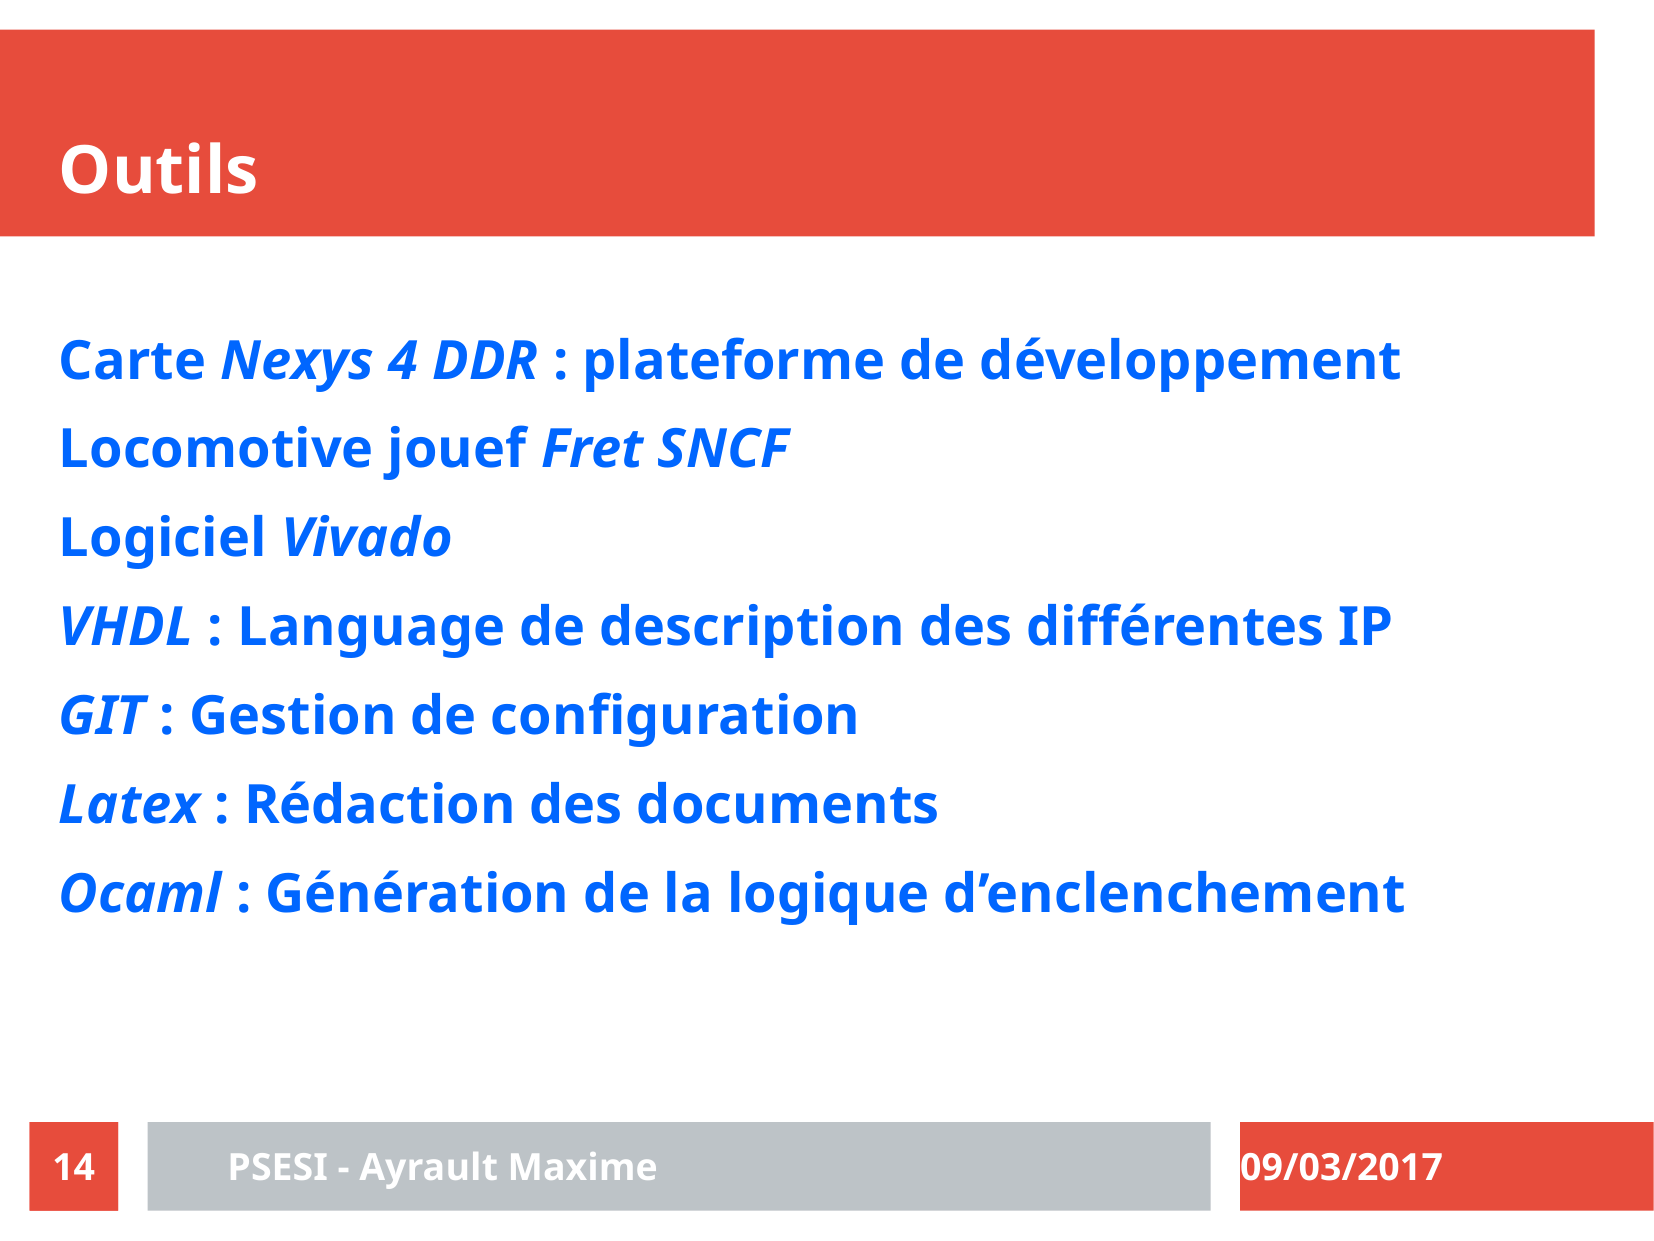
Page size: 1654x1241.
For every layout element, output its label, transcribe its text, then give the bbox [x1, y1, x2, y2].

text_box 09/03/2017 [1240, 1122, 1625, 1211]
list Carte Nexys 4 DDR : plateforme de développement Locomotive jouef Fret SNCF Logiciel Vivado VHDL : Language de description des différentes IP GIT : Gestion de configuration Latex : Rédaction des documents Ocaml : Génération de la logique d’enclenchement [59, 324, 1565, 1093]
text_box PSESI - Ayrault Maxime [177, 1122, 709, 1211]
text_box [29, 1122, 119, 1211]
title Outils [59, 59, 1595, 207]
